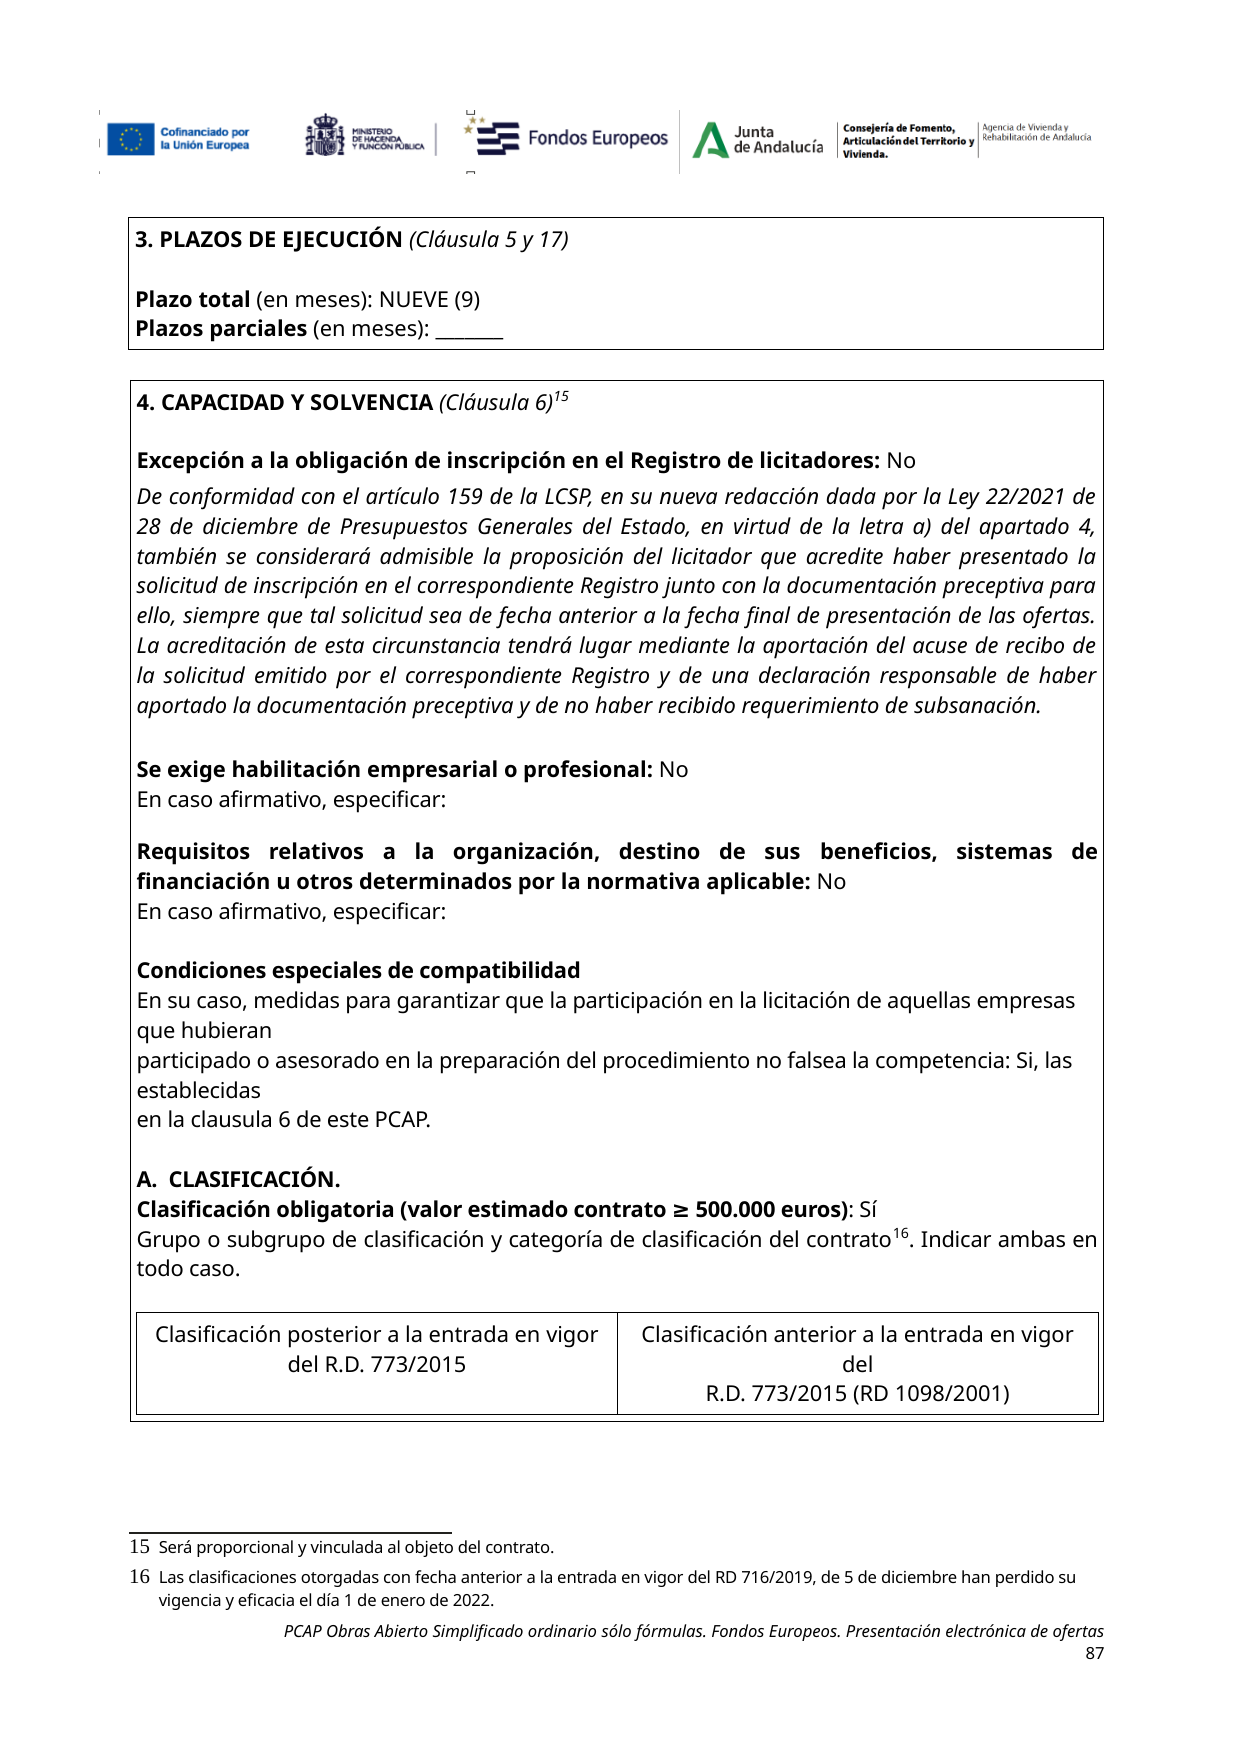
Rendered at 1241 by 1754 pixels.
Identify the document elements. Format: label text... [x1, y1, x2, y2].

picture [99, 107, 1104, 174]
table_header 3. PLAZOS DE EJECUCIÓN (Cláusula 5 y 17) Plazo total (en meses): NUEVE (9) Plazos parciales (en meses): _______ [129, 218, 1103, 349]
table_header Clasificación anterior a la entrada en vigor del R.D. 773/2015 (RD 1098/2001) [618, 1313, 1098, 1414]
table_header 4. CAPACIDAD Y SOLVENCIA (Cláusula 6) Excepción a la obligación de inscripción en el Registro de licitadores: No De conformidad con el artículo 159 de la LCSP, en su nueva redacción dada por la Ley 22/2021 de 28 de diciembre de Presupuestos Generales del Estado, en virtud de la letra a) del apartado 4, también se considerará admisible la proposición del licitador que acredite haber presentado la solicitud de inscripción en el correspondiente Registro junto con la documentación preceptiva para ello, siempre que tal solicitud sea de fecha anterior a la fecha final de presentación de las ofertas. La acreditación de esta circunstancia tendrá lugar mediante la aportación del acuse de recibo de la solicitud emitido por el correspondiente Registro y de una declaración responsable de haber aportado la documentación preceptiva y de no haber recibido requerimiento de subsanación. Se exige habilitación empresarial o profesional: No En caso afirmativo, especificar: Requisitos relativos a la organización, destino de sus beneficios, sistemas de financiación u otros determinados por la normativa aplicable: No En caso afirmativo, especificar: Condiciones especiales de compatibilidad En su caso, medidas para garantizar que la participación en la licitación de aquellas empresas que hubieran participado o asesorado en la preparación del procedimiento no falsea la competencia: Si, las establecidas en la clausula 6 de este PCAP. A. CLASIFICACIÓN. Clasificación obligatoria (valor estimado contrato ≥ 500.000 euros): Sí Grupo o subgrupo de clasificación y categoría de clasificación del contrato. Indicar ambas en todo caso. [131, 381, 1103, 1421]
table_header Clasificación posterior a la entrada en vigor del R.D. 773/2015 [137, 1313, 617, 1414]
